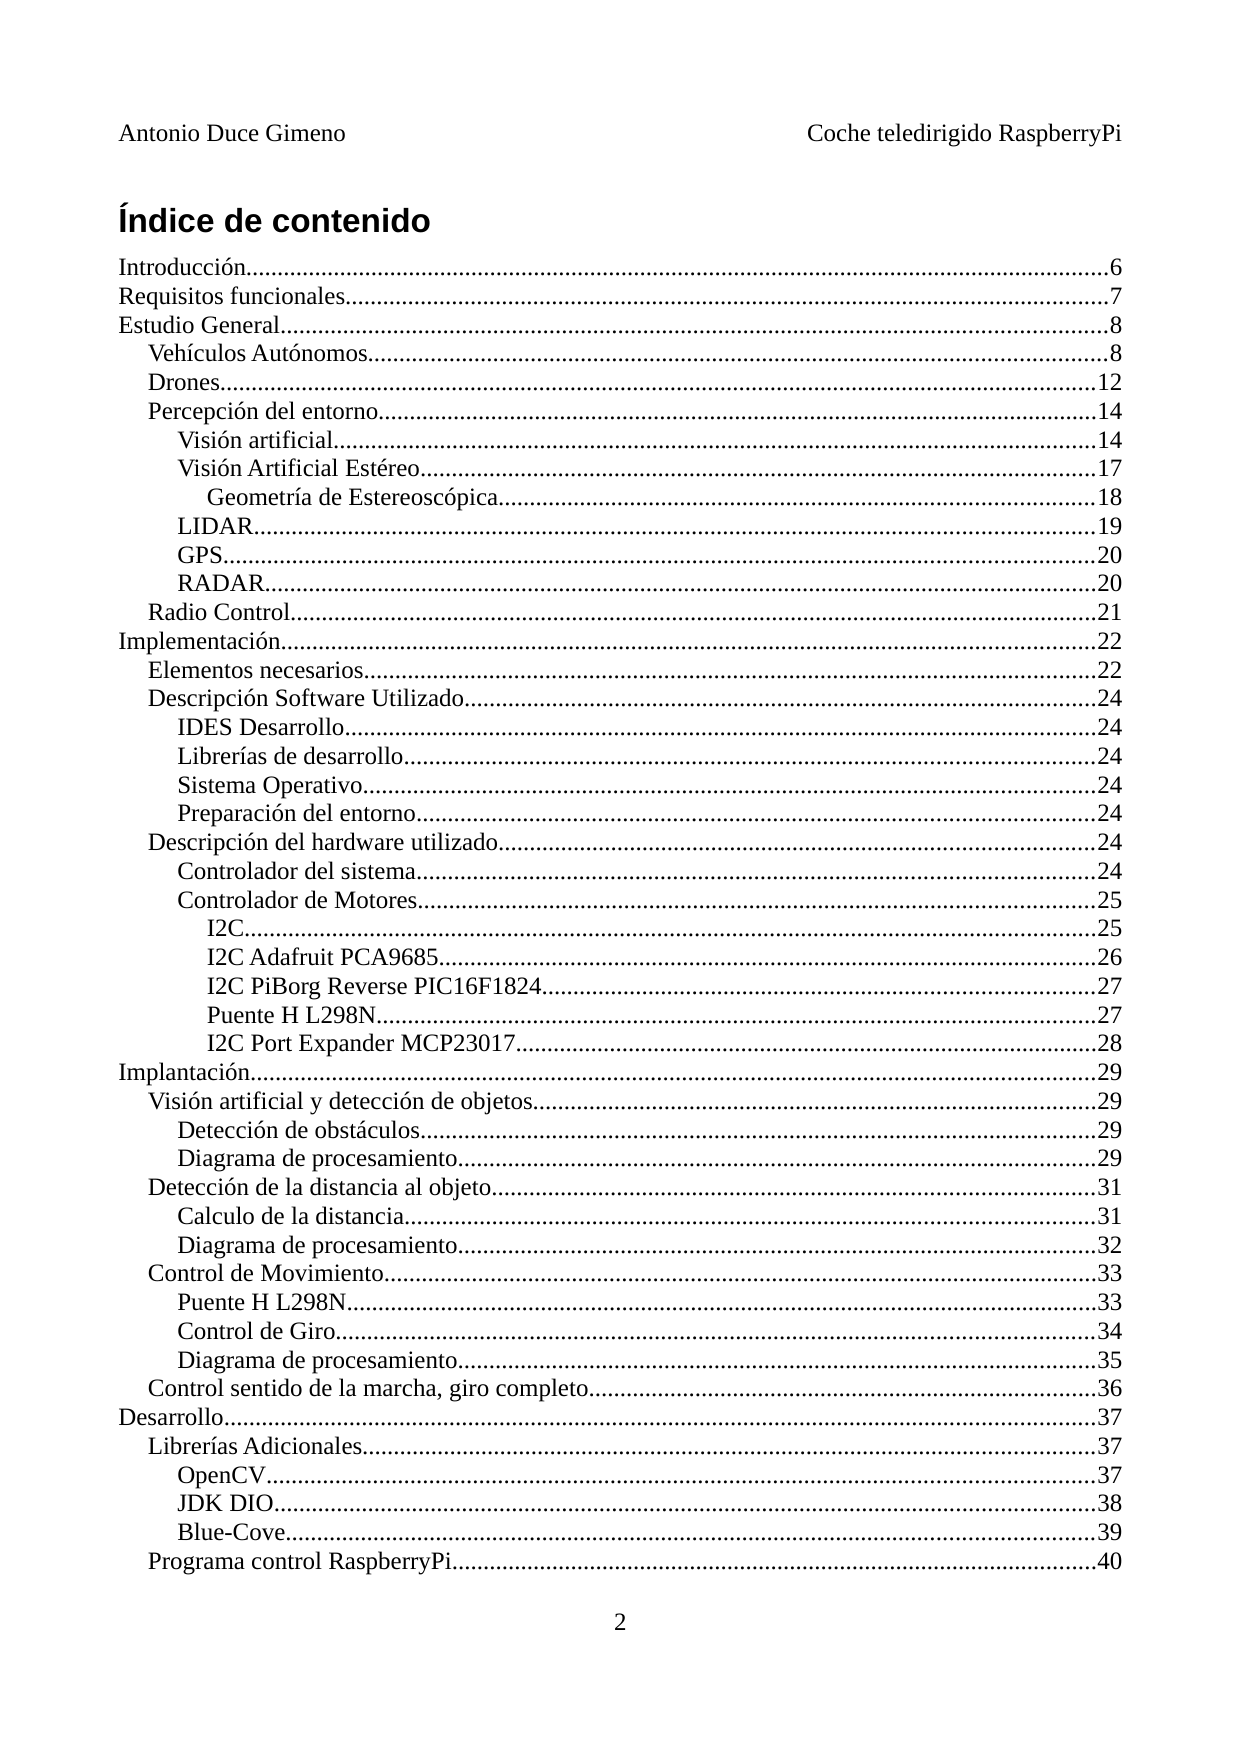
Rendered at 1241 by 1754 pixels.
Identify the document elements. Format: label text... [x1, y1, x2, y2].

text Visión Artificial Estéreo 17 [177, 453, 1122, 482]
text Vehículos Autónomos 8 [148, 338, 1122, 367]
subtitle Índice de contenido [118, 201, 1122, 240]
text Percepción del entorno 14 [148, 396, 1122, 425]
text Detección de la distancia al objeto 31 [148, 1172, 1122, 1201]
text Introducción 6 [118, 252, 1122, 281]
text Preparación del entorno 24 [177, 798, 1122, 827]
text Descripción del hardware utilizado 24 [148, 827, 1122, 856]
text Elementos necesarios 22 [148, 655, 1122, 683]
text IDES Desarrollo 24 [177, 712, 1122, 741]
text I2C PiBorg Reverse PIC16F1824 27 [207, 971, 1122, 1000]
text Sistema Operativo 24 [177, 770, 1122, 798]
text Implantación 29 [118, 1057, 1122, 1086]
text OpenCV 37 [177, 1460, 1122, 1488]
text Radio Control 21 [148, 597, 1122, 626]
text Control sentido de la marcha, giro completo 36 [148, 1373, 1122, 1402]
text LIDAR 19 [177, 511, 1122, 540]
text Descripción Software Utilizado 24 [148, 683, 1122, 712]
text Puente H L298N 27 [207, 1000, 1122, 1028]
text Drones 12 [148, 367, 1122, 396]
text Controlador del sistema 24 [177, 856, 1122, 885]
text Detección de obstáculos. 29 [177, 1115, 1122, 1143]
text Estudio General 8 [118, 310, 1122, 338]
text Librerías Adicionales 37 [148, 1431, 1122, 1460]
text I2C Adafruit PCA9685 26 [207, 942, 1122, 971]
text Controlador de Motores 25 [177, 885, 1122, 913]
text Desarrollo 37 [118, 1402, 1122, 1431]
text Puente H L298N 33 [177, 1287, 1122, 1316]
text Diagrama de procesamiento 35 [177, 1345, 1122, 1373]
text Geometría de Estereoscópica 18 [207, 482, 1122, 511]
text Visión artificial y detección de objetos 29 [148, 1086, 1122, 1115]
text Control de Movimiento 33 [148, 1258, 1122, 1287]
text Implementación 22 [118, 626, 1122, 655]
text RADAR 20 [177, 568, 1122, 597]
text I2C Port Expander MCP23017 28 [207, 1028, 1122, 1057]
text Diagrama de procesamiento 29 [177, 1143, 1122, 1172]
text Control de Giro 34 [177, 1316, 1122, 1345]
text Requisitos funcionales 7 [118, 281, 1122, 310]
text GPS 20 [177, 540, 1122, 568]
text Visión artificial 14 [177, 425, 1122, 453]
text Programa control RaspberryPi 40 [148, 1546, 1122, 1575]
text JDK DIO 38 [177, 1488, 1122, 1517]
text Librerías de desarrollo 24 [177, 741, 1122, 770]
text Blue-Cove 39 [177, 1517, 1122, 1546]
text Calculo de la distancia 31 [177, 1201, 1122, 1230]
text Diagrama de procesamiento 32 [177, 1230, 1122, 1258]
text I2C 25 [207, 913, 1122, 942]
